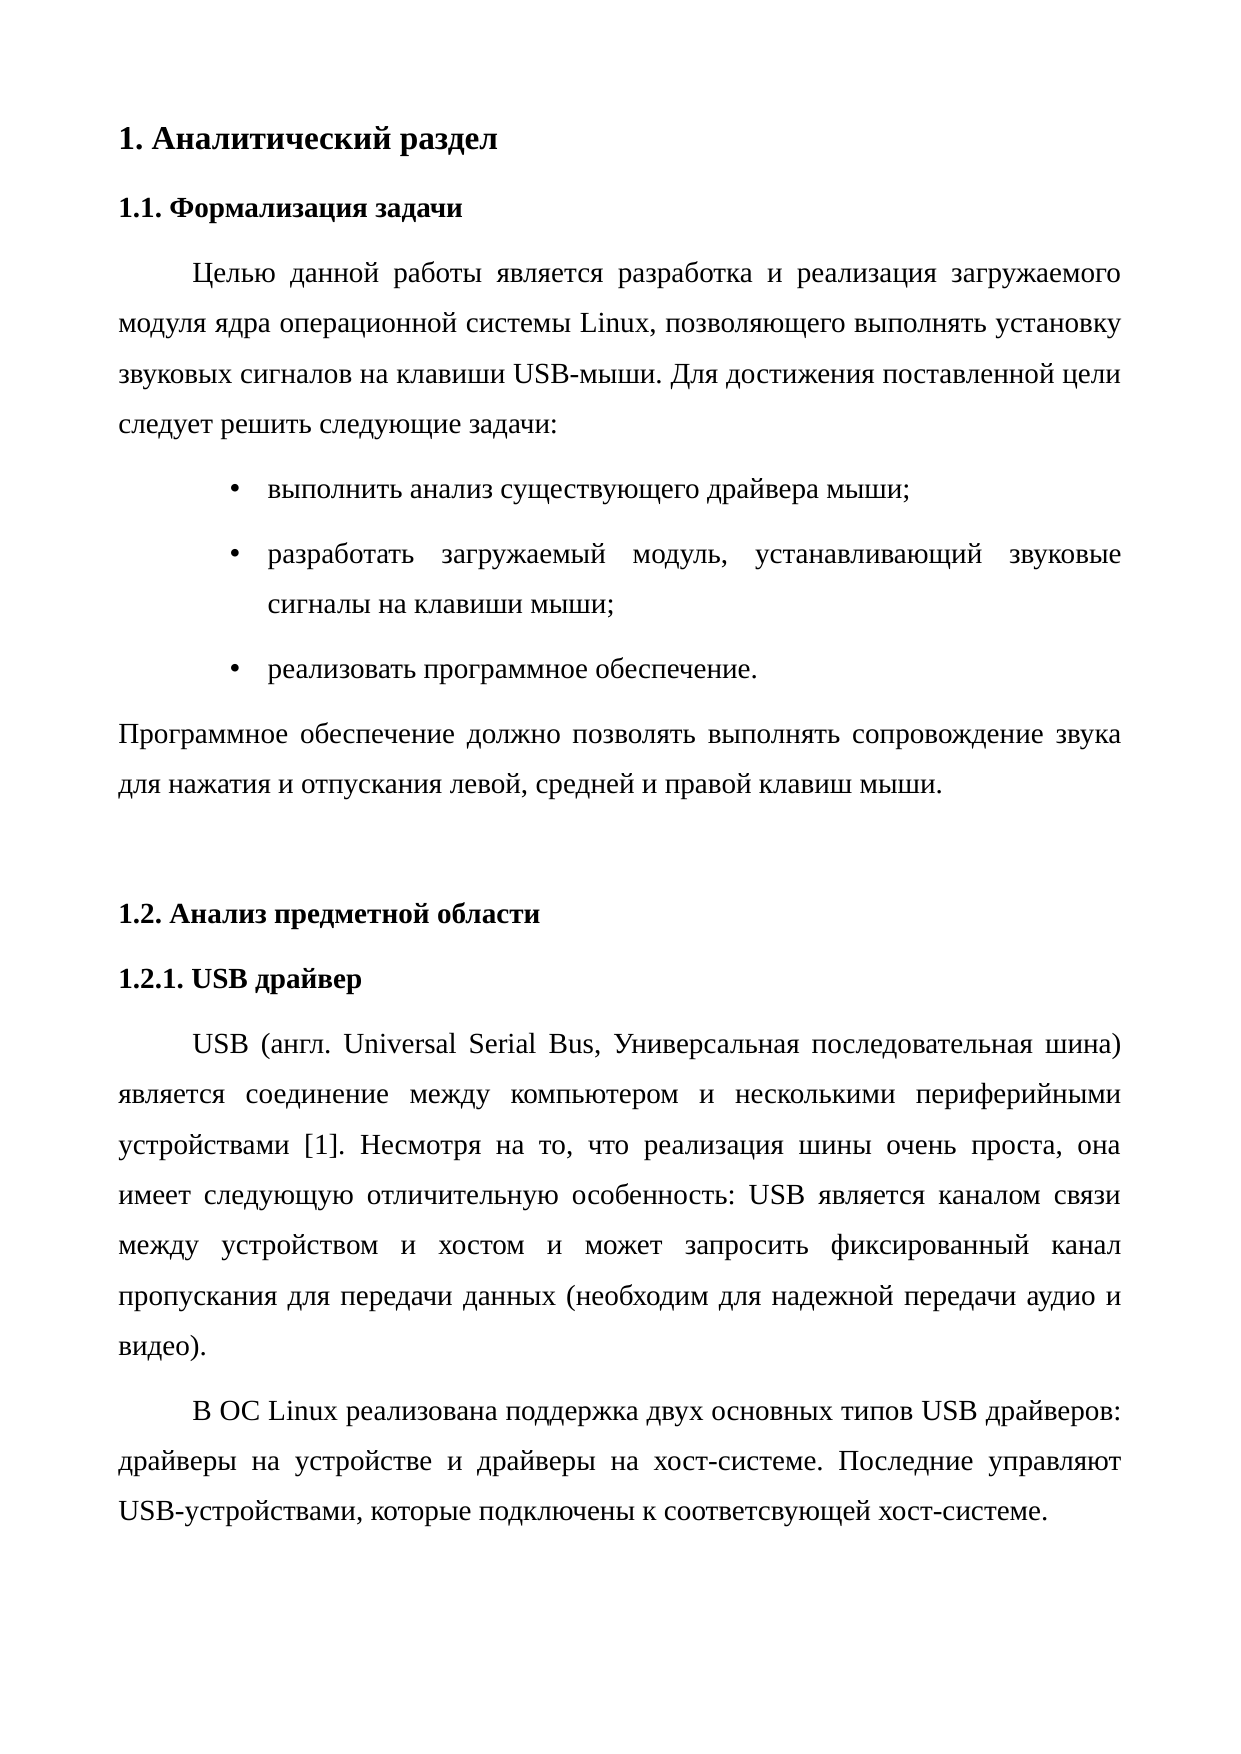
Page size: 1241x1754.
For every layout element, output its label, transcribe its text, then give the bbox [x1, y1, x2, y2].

text USB (англ. Universal Serial Bus, Универсальная последовательная шина) является соединение между компьютером и несколькими периферийными устройствами [1]. Несмотря на то, что реализация шины очень проста, она имеет следующую отличительную особенность: USB является каналом связи между устройством и хостом и может запросить фиксированный канал пропускания для передачи данных (необходим для надежной передачи аудио и видео). [118, 1026, 1122, 1362]
list реализовать программное обеспечение. [230, 651, 1122, 685]
list Программное обеспечение должно позволять выполнять сопровождение звука для нажатия и отпускания левой, средней и правой клавиш мыши. [118, 716, 1122, 800]
text В ОС Linux реализована поддержка двух основных типов USB драйверов: драйверы на устройстве и драйверы на хост-системе. Последние управляют USB-устройствами, которые подключены к соответсвующей хост-системе. [118, 1393, 1122, 1527]
text 1.2. Анализ предметной области [118, 896, 1122, 930]
list разработать загружаемый модуль, устанавливающий звуковые сигналы на клавиши мыши; [230, 536, 1122, 620]
text Целью данной работы является разработка и реализация загружаемого модуля ядра операционной системы Linux, позволяющего выполнять установку звуковых сигналов на клавиши USB-мыши. Для достижения поставленной цели следует решить следующие задачи: [118, 255, 1122, 439]
text 1. Аналитический раздел [118, 118, 1122, 156]
text 1.2.1. USB драйвер [118, 961, 1122, 995]
text 1.1. Формализация задачи [118, 190, 1122, 224]
list выполнить анализ существующего драйвера мыши; [230, 471, 1122, 504]
